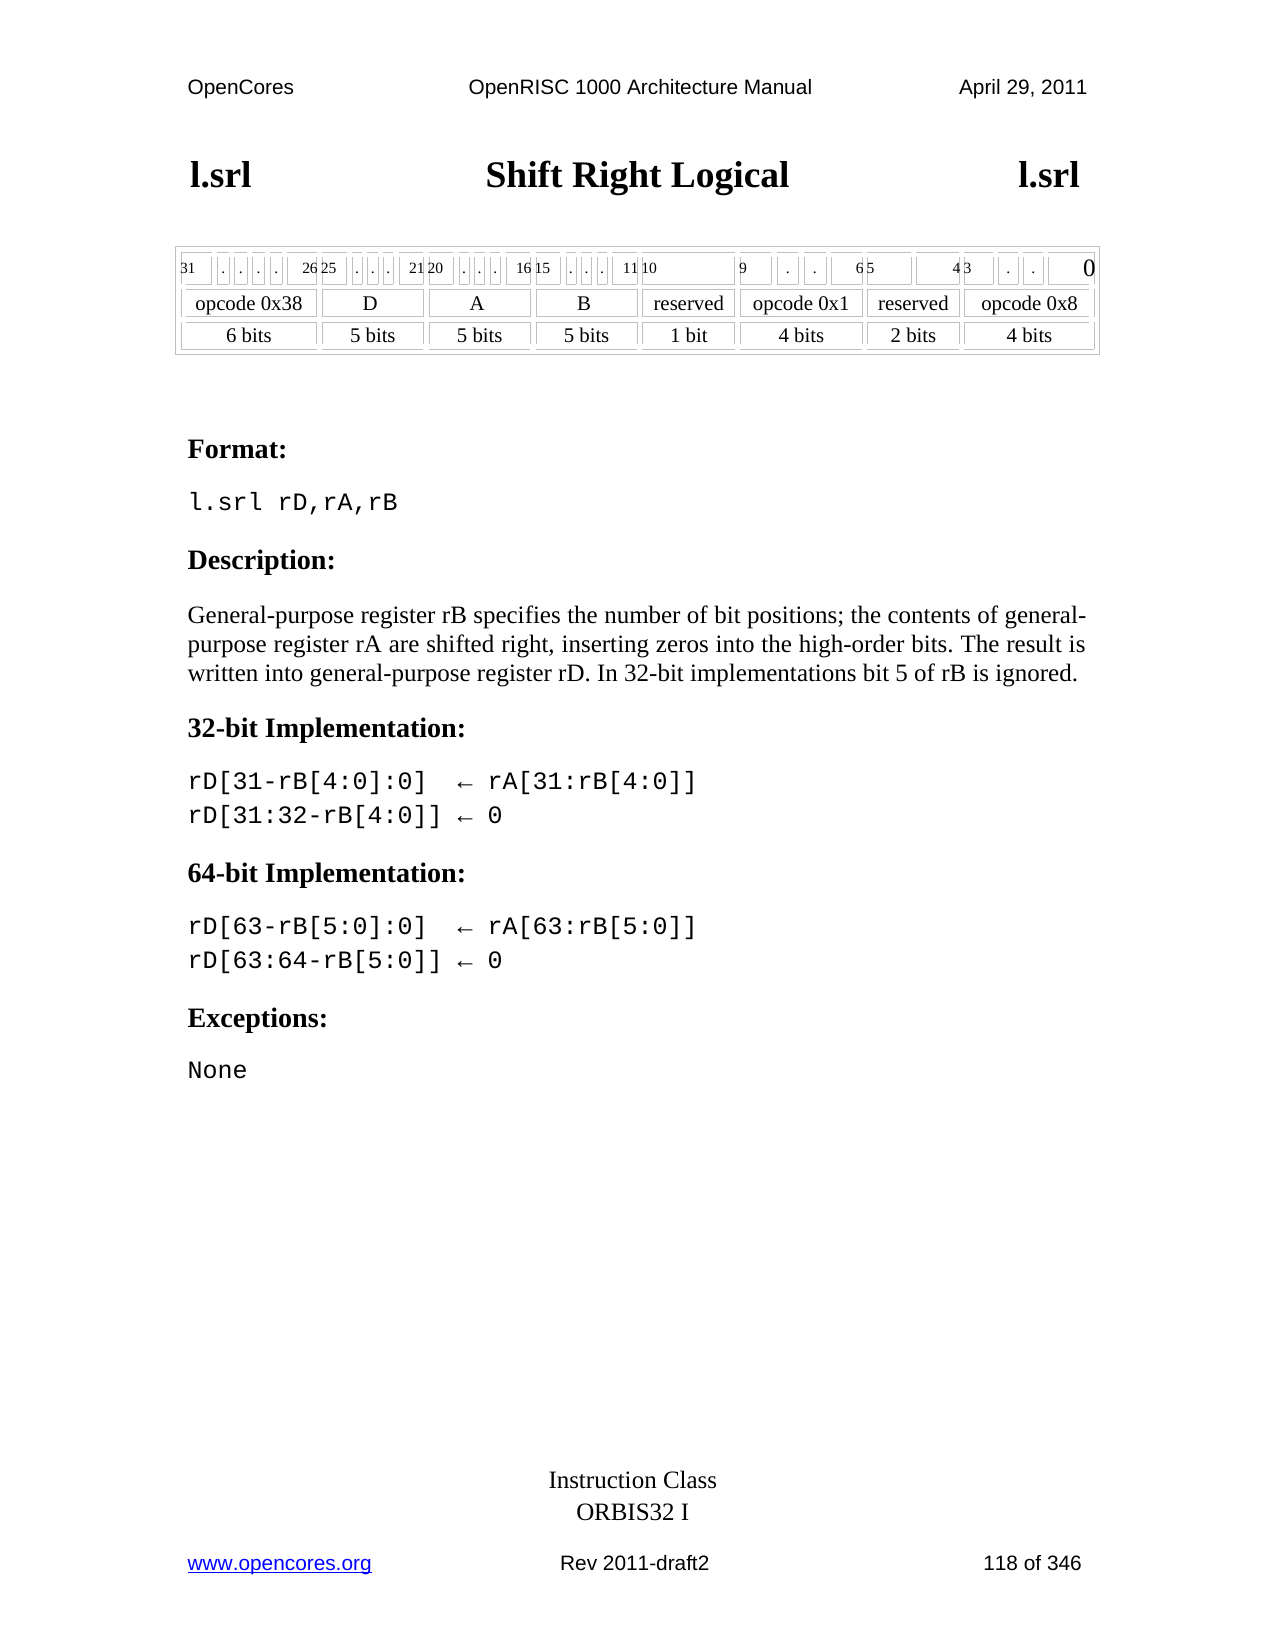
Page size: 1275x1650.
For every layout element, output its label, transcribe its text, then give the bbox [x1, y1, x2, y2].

text 32-bit Implementation: [187, 712, 1087, 744]
text General-purpose register rB specifies the number of bit positions; the contents of general-purpose register rA are shifted right, inserting zeros into the high-order bits. The result is written into general-purpose register rD. In 32-bit implementations bit 5 of rB is ignored. [187, 600, 1087, 687]
text None [187, 1058, 1087, 1086]
text Exceptions: [187, 1001, 1087, 1033]
text rD[63-rB[5:0]:0] ← rA[63:rB[5:0]] rD[63:64-rB[5:0]] ← 0 [187, 913, 1087, 976]
text 64-bit Implementation: [187, 856, 1087, 888]
text Description: [187, 543, 1087, 575]
text l.srl rD,rA,rB [187, 489, 1087, 518]
text Format: [187, 432, 1087, 464]
text rD[31-rB[4:0]:0] ← rA[31:rB[4:0]] rD[31:32-rB[4:0]] ← 0 [187, 769, 1087, 831]
